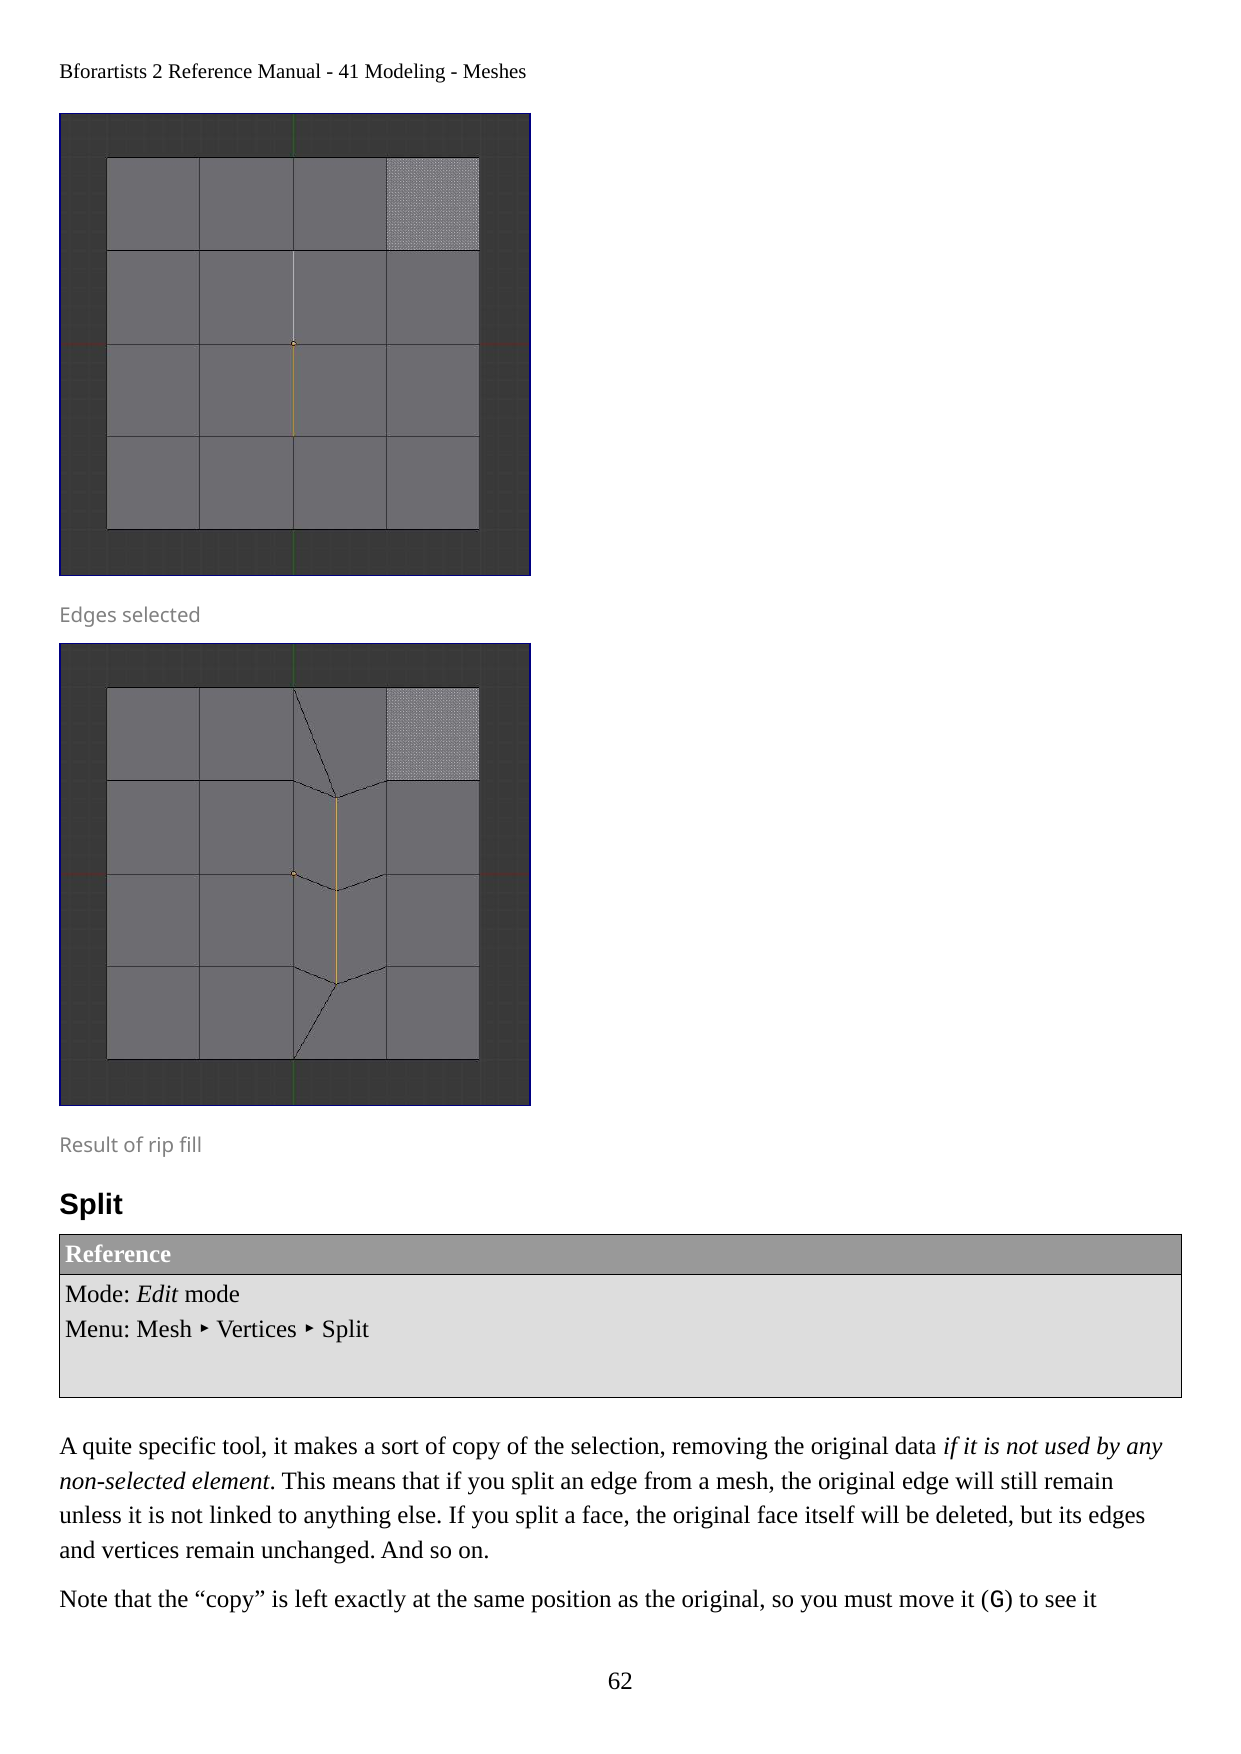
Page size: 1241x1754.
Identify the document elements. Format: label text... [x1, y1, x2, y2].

subtitle Split [59, 1187, 1181, 1221]
text Result of rip fill [59, 1127, 1181, 1158]
text Edges selected [59, 597, 1181, 628]
table_cell Mode: Edit mode Menu: Mesh ‣ Vertices ‣ Split [60, 1275, 1181, 1397]
picture [61, 644, 529, 1105]
text Note that the “copy” is left exactly at the same position as the original, so you must move it (G) to see it [59, 1584, 1181, 1615]
picture [61, 114, 529, 575]
table_header Reference [60, 1235, 1181, 1274]
text A quite specific tool, it makes a sort of copy of the selection, removing the original data if it is not used by any non-selected element. This means that if you split an edge from a mesh, the original edge will still remain unless it is not linked to anything else. If you split a face, the original face itself will be deleted, but its edges and vertices remain unchanged. And so on. [59, 1431, 1181, 1563]
